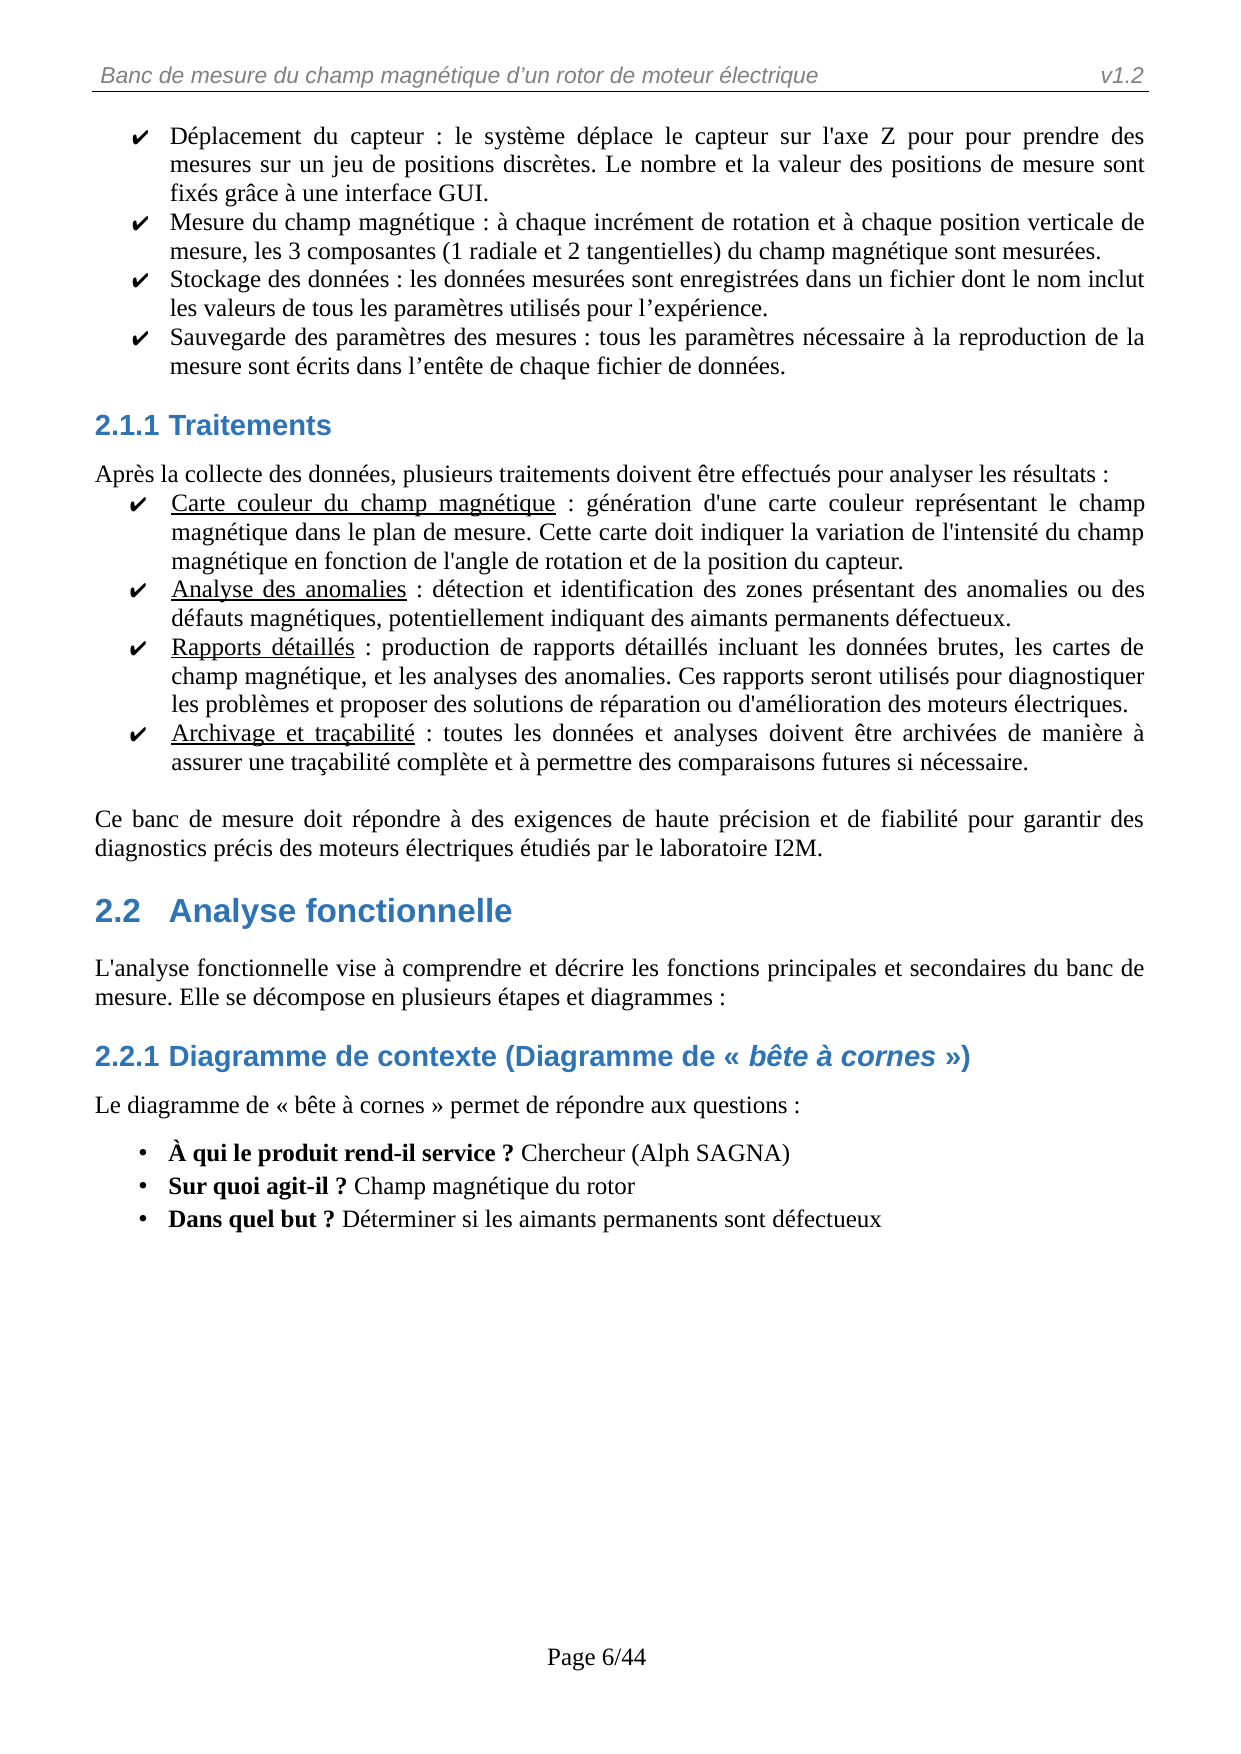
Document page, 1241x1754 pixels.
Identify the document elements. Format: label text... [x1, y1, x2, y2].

list Archivage et traçabilité : toutes les données et analyses doivent être archivées de manière à assurer une traçabilité complète et à permettre des comparaisons futures si nécessaire. [130, 718, 1146, 776]
text L'analyse fonctionnelle vise à comprendre et décrire les fonctions principales et secondaires du banc de mesure. Elle se décompose en plusieurs étapes et diagrammes : [94, 953, 1146, 1010]
list Stockage des données : les données mesurées sont enregistrées dans un fichier dont le nom inclut les valeurs de tous les paramètres utilisés pour l’expérience. [132, 264, 1146, 322]
list À qui le produit rend-il service ? Chercheur (Alph SAGNA) [139, 1138, 1146, 1167]
list Déplacement du capteur : le système déplace le capteur sur l'axe Z pour pour prendre des mesures sur un jeu de positions discrètes. Le nombre et la valeur des positions de mesure sont fixés grâce à une interface GUI. [132, 121, 1146, 207]
subtitle Analyse fonctionnelle [94, 891, 1146, 929]
text Ce banc de mesure doit répondre à des exigences de haute précision et de fiabilité pour garantir des diagnostics précis des moteurs électriques étudiés par le laboratoire I2M. [94, 804, 1146, 862]
list Dans quel but ? Déterminer si les aimants permanents sont défectueux [139, 1204, 1146, 1266]
list Rapports détaillés : production de rapports détaillés incluant les données brutes, les cartes de champ magnétique, et les analyses des anomalies. Ces rapports seront utilisés pour diagnostiquer les problèmes et proposer des solutions de réparation ou d'amélioration des moteurs électriques. [130, 632, 1146, 718]
list Analyse des anomalies : détection et identification des zones présentant des anomalies ou des défauts magnétiques, potentiellement indiquant des aimants permanents défectueux. [130, 574, 1146, 632]
text Après la collecte des données, plusieurs traitements doivent être effectués pour analyser les résultats : [94, 459, 1146, 488]
list Sauvegarde des paramètres des mesures : tous les paramètres nécessaire à la reproduction de la mesure sont écrits dans l’entête de chaque fichier de données. [132, 322, 1146, 379]
subtitle Traitements [94, 408, 1146, 442]
subtitle Diagramme de contexte (Diagramme de « bête à cornes ») [94, 1039, 1146, 1073]
text Le diagramme de « bête à cornes » permet de répondre aux questions : [94, 1090, 1146, 1119]
list Mesure du champ magnétique : à chaque incrément de rotation et à chaque position verticale de mesure, les 3 composantes (1 radiale et 2 tangentielles) du champ magnétique sont mesurées. [132, 207, 1146, 264]
list Carte couleur du champ magnétique : génération d'une carte couleur représentant le champ magnétique dans le plan de mesure. Cette carte doit indiquer la variation de l'intensité du champ magnétique en fonction de l'angle de rotation et de la position du capteur. [130, 488, 1146, 574]
list Sur quoi agit-il ? Champ magnétique du rotor [139, 1171, 1146, 1200]
